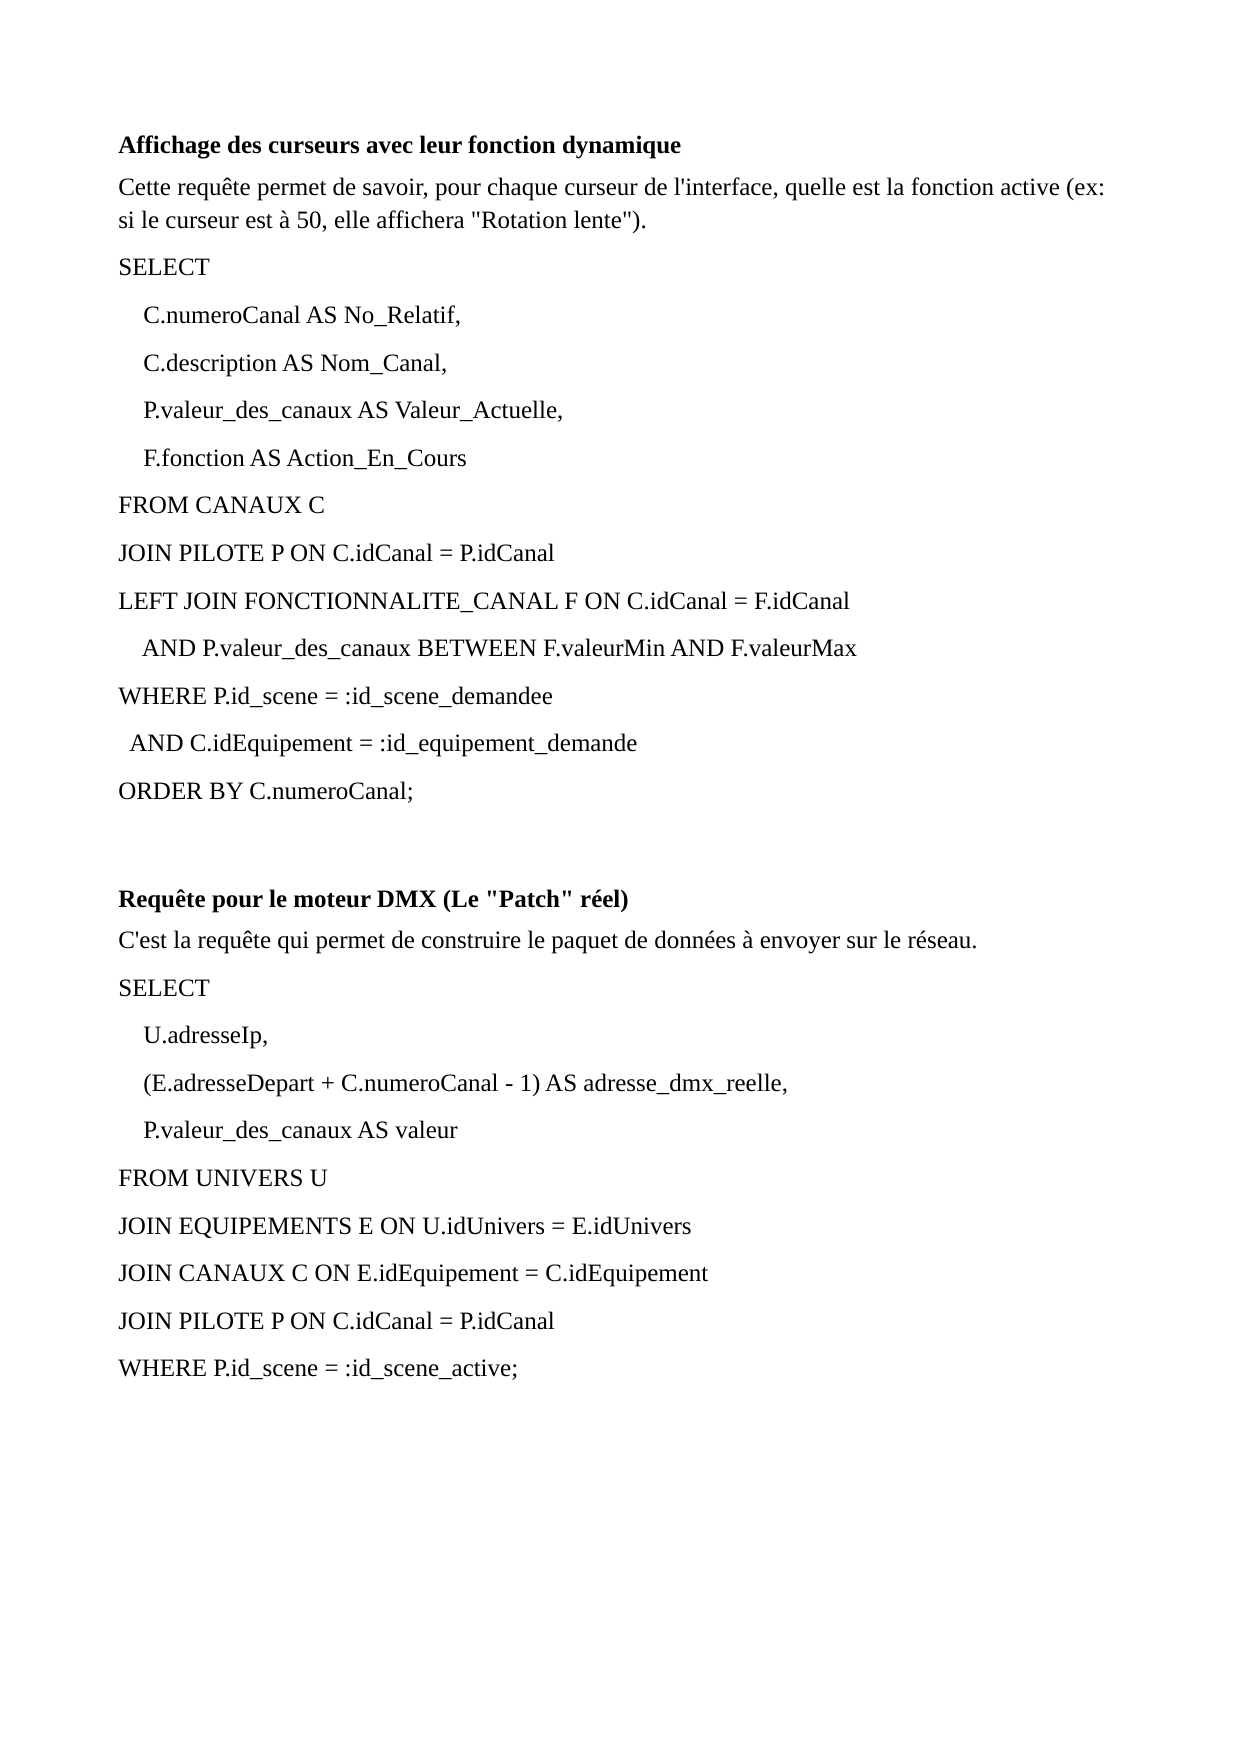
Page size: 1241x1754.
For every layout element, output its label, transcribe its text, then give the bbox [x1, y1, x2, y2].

text AND P.valeur_des_canaux BETWEEN F.valeurMin AND F.valeurMax [118, 633, 1122, 662]
text JOIN EQUIPEMENTS E ON U.idUnivers = E.idUnivers [118, 1211, 1122, 1239]
text FROM UNIVERS U [118, 1163, 1122, 1192]
text C'est la requête qui permet de construire le paquet de données à envoyer sur le réseau. [118, 925, 1122, 954]
text F.fonction AS Action_En_Cours [118, 443, 1122, 472]
text U.adresseIp, [118, 1020, 1122, 1049]
subtitle Requête pour le moteur DMX (Le "Patch" réel) [118, 884, 1122, 913]
text JOIN CANAUX C ON E.idEquipement = C.idEquipement [118, 1258, 1122, 1287]
text AND C.idEquipement = :id_equipement_demande [118, 728, 1122, 757]
text P.valeur_des_canaux AS Valeur_Actuelle, [118, 395, 1122, 424]
text (E.adresseDepart + C.numeroCanal - 1) AS adresse_dmx_reelle, [118, 1068, 1122, 1097]
text C.description AS Nom_Canal, [118, 348, 1122, 376]
text C.numeroCanal AS No_Relatif, [118, 300, 1122, 329]
text FROM CANAUX C [118, 491, 1122, 519]
text LEFT JOIN FONCTIONNALITE_CANAL F ON C.idCanal = F.idCanal [118, 586, 1122, 614]
text JOIN PILOTE P ON C.idCanal = P.idCanal [118, 1306, 1122, 1335]
text WHERE P.id_scene = :id_scene_demandee [118, 681, 1122, 710]
text JOIN PILOTE P ON C.idCanal = P.idCanal [118, 538, 1122, 567]
text ORDER BY C.numeroCanal; [118, 776, 1122, 805]
text Cette requête permet de savoir, pour chaque curseur de l'interface, quelle est la fonction active (ex: si le curseur est à 50, elle affichera "Rotation lente"). [118, 172, 1122, 234]
text P.valeur_des_canaux AS valeur [118, 1116, 1122, 1144]
subtitle Affichage des curseurs avec leur fonction dynamique [118, 131, 1122, 159]
text WHERE P.id_scene = :id_scene_active; [118, 1353, 1122, 1382]
text SELECT [118, 973, 1122, 1001]
text SELECT [118, 252, 1122, 281]
